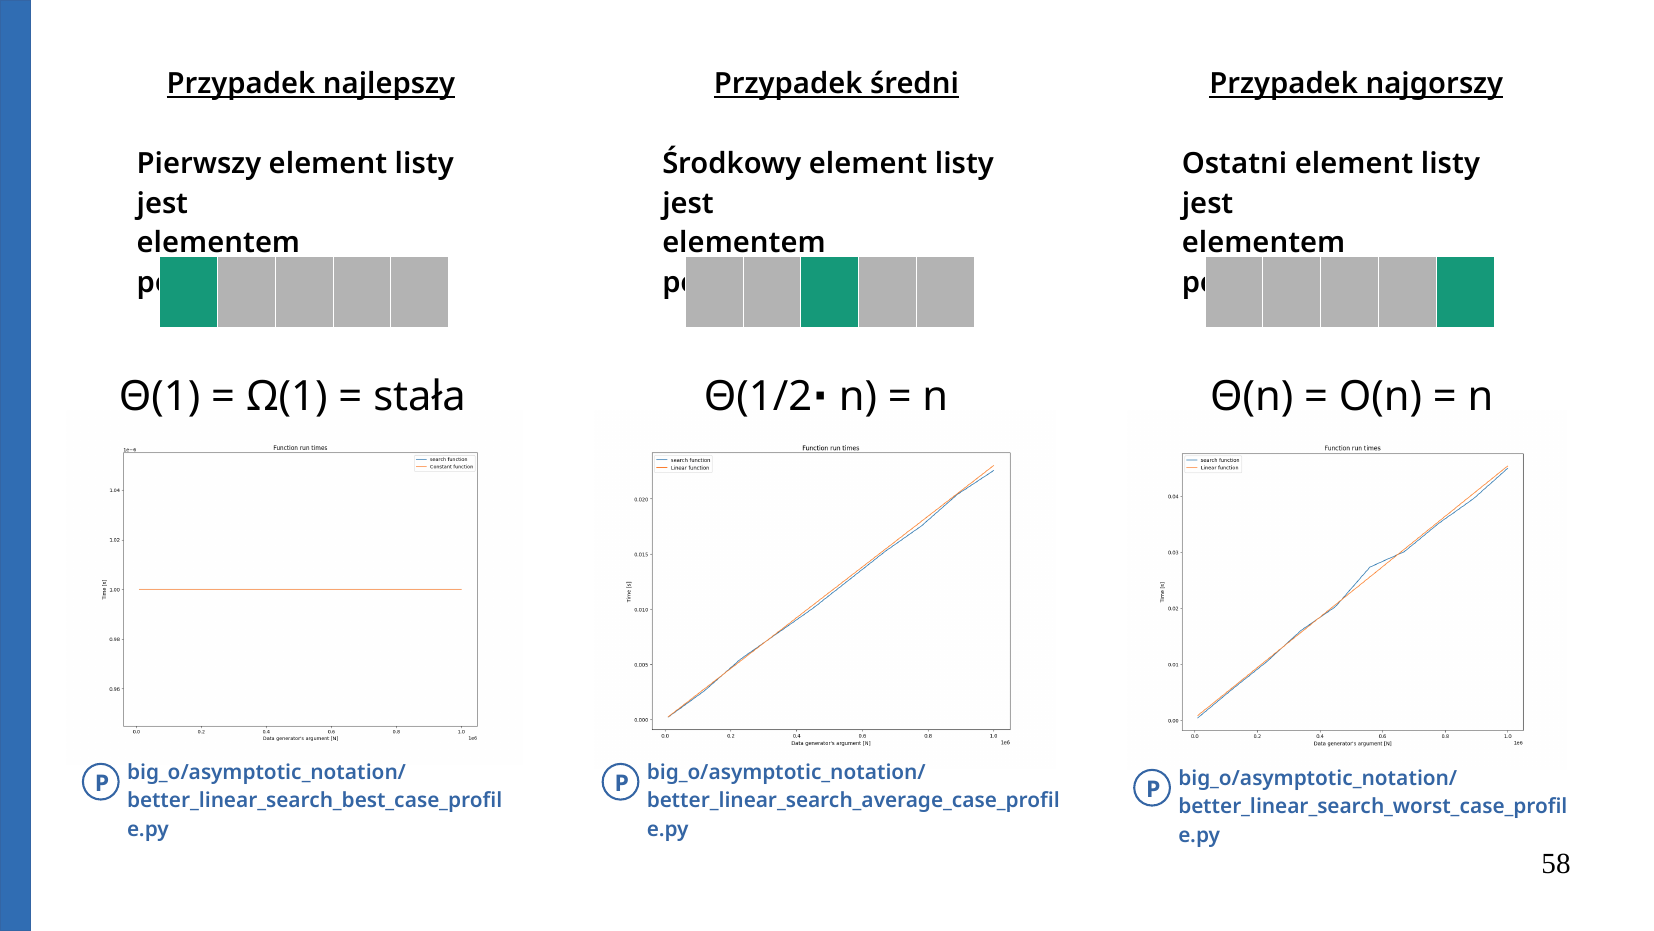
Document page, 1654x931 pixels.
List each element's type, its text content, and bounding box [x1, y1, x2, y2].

text_box big_o/asymptotic_notation/better_linear_search_average_case_profile.py [632, 749, 1077, 844]
text_box P [81, 759, 110, 807]
table_header [276, 257, 333, 327]
table_header [1379, 257, 1436, 327]
text_box Θ(1/2⋅ n) = n [636, 357, 1027, 427]
text_box Θ(n) = O(n) = n [1162, 357, 1553, 427]
text_box Przypadek najgorszy Ostatni element listy jest elementem poszukiwanym. [1167, 55, 1546, 217]
text_box Przypadek średni Środkowy element listy jest elementem poszukiwanym. [647, 55, 1026, 217]
text_box big_o/asymptotic_notation/better_linear_search_best_case_profile.py [112, 749, 524, 844]
text_box P [601, 759, 630, 807]
text_box big_o/asymptotic_notation/better_linear_search_worst_case_profile.py [1163, 755, 1588, 850]
table_header [1206, 257, 1262, 327]
table_header [801, 257, 858, 327]
table_header [917, 257, 974, 327]
table_header [391, 257, 448, 327]
text_box Przypadek najlepszy Pierwszy element listy jest elementem poszukiwanym. [121, 55, 501, 217]
table_header [1321, 257, 1378, 327]
table_header [218, 257, 275, 327]
table_header [744, 257, 800, 327]
table_header [160, 257, 217, 327]
text_box [0, 0, 31, 931]
text_box Θ(1) = Ω(1) = stała [81, 357, 515, 430]
table_header [334, 257, 390, 327]
table_header [1437, 257, 1494, 327]
text_box P [1132, 765, 1161, 813]
table_header [859, 257, 916, 327]
picture [1127, 410, 1567, 770]
picture [66, 410, 523, 765]
table_header [686, 257, 743, 327]
picture [594, 410, 1056, 769]
table_header [1263, 257, 1320, 327]
